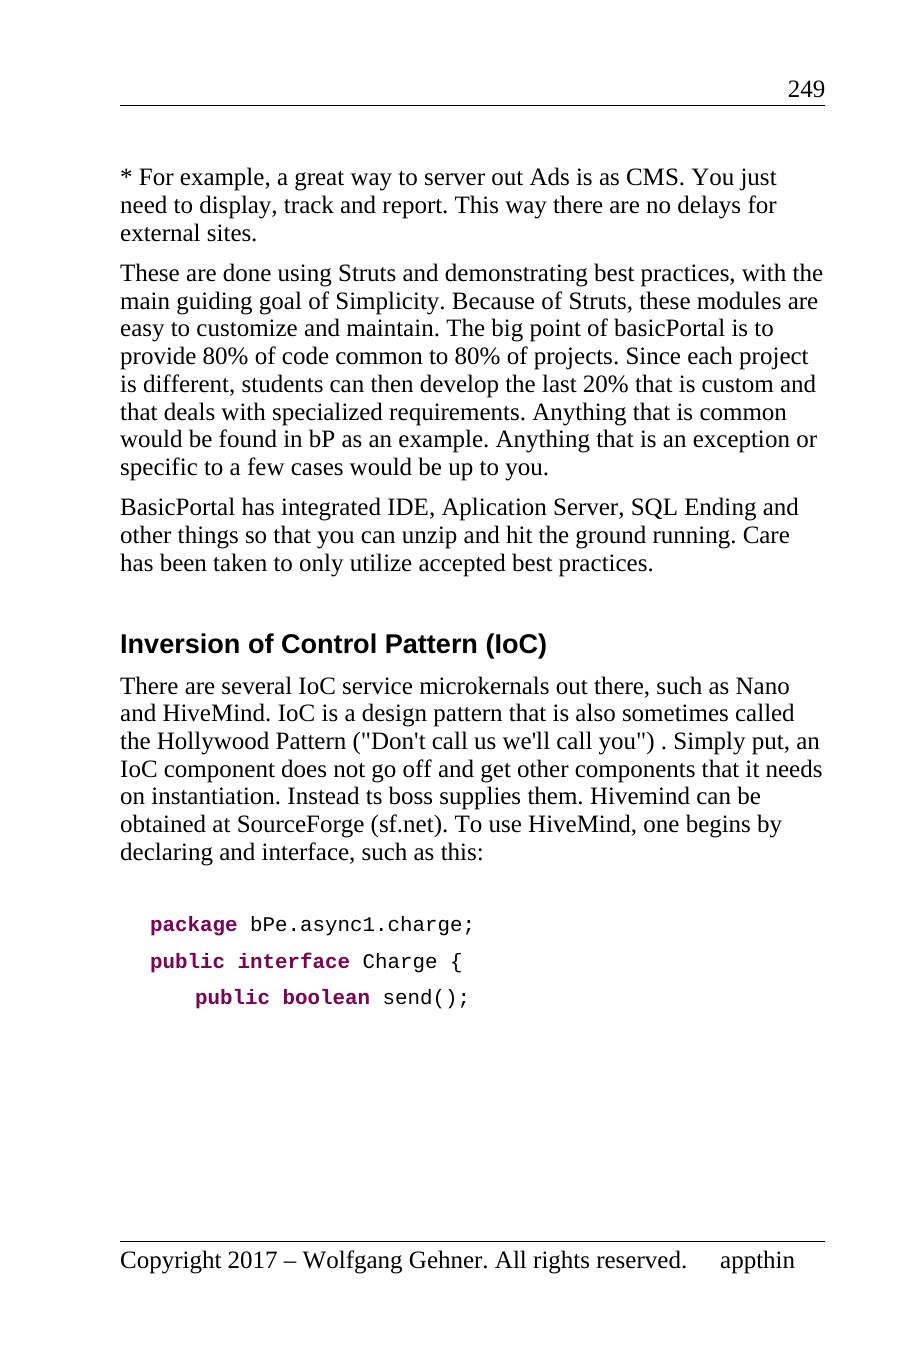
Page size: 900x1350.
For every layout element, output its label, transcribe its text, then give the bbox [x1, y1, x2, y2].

text These are done using Struts and demonstrating best practices, with the main guiding goal of Simplicity. Because of Struts, these modules are easy to customize and maintain. The big point of basicPortal is to provide 80% of code common to 80% of projects. Since each project is different, students can then develop the last 20% that is custom and that deals with specialized requirements. Anything that is common would be found in bP as an example. Anything that is an exception or specific to a few cases would be up to you. [120, 259, 825, 481]
text There are several IoC service microkernals out there, such as Nano and HiveMind. IoC is a design pattern that is also sometimes called the Hollywood Pattern ("Don't call us we'll call you") . Simply put, an IoC component does not go off and get other components that it needs on instantiation. Instead ts boss supplies them. Hivemind can be obtained at SourceForge (sf.net). To use HiveMind, one begins by declaring and interface, such as this: [120, 672, 825, 866]
text public boolean send(); [150, 987, 825, 1010]
text BasicPortal has integrated IDE, Aplication Server, SQL Ending and other things so that you can unzip and hit the ground running. Care has been taken to only utilize accepted best practices. [120, 493, 825, 576]
text Inversion of Control Pattern (IoC) [120, 629, 825, 659]
text package bPe.async1.charge; [150, 914, 825, 938]
text * For example, a great way to server out Ads is as CMS. You just need to display, track and report. This way there are no delays for external sites. [120, 163, 825, 247]
text public interface Charge { [150, 951, 825, 974]
